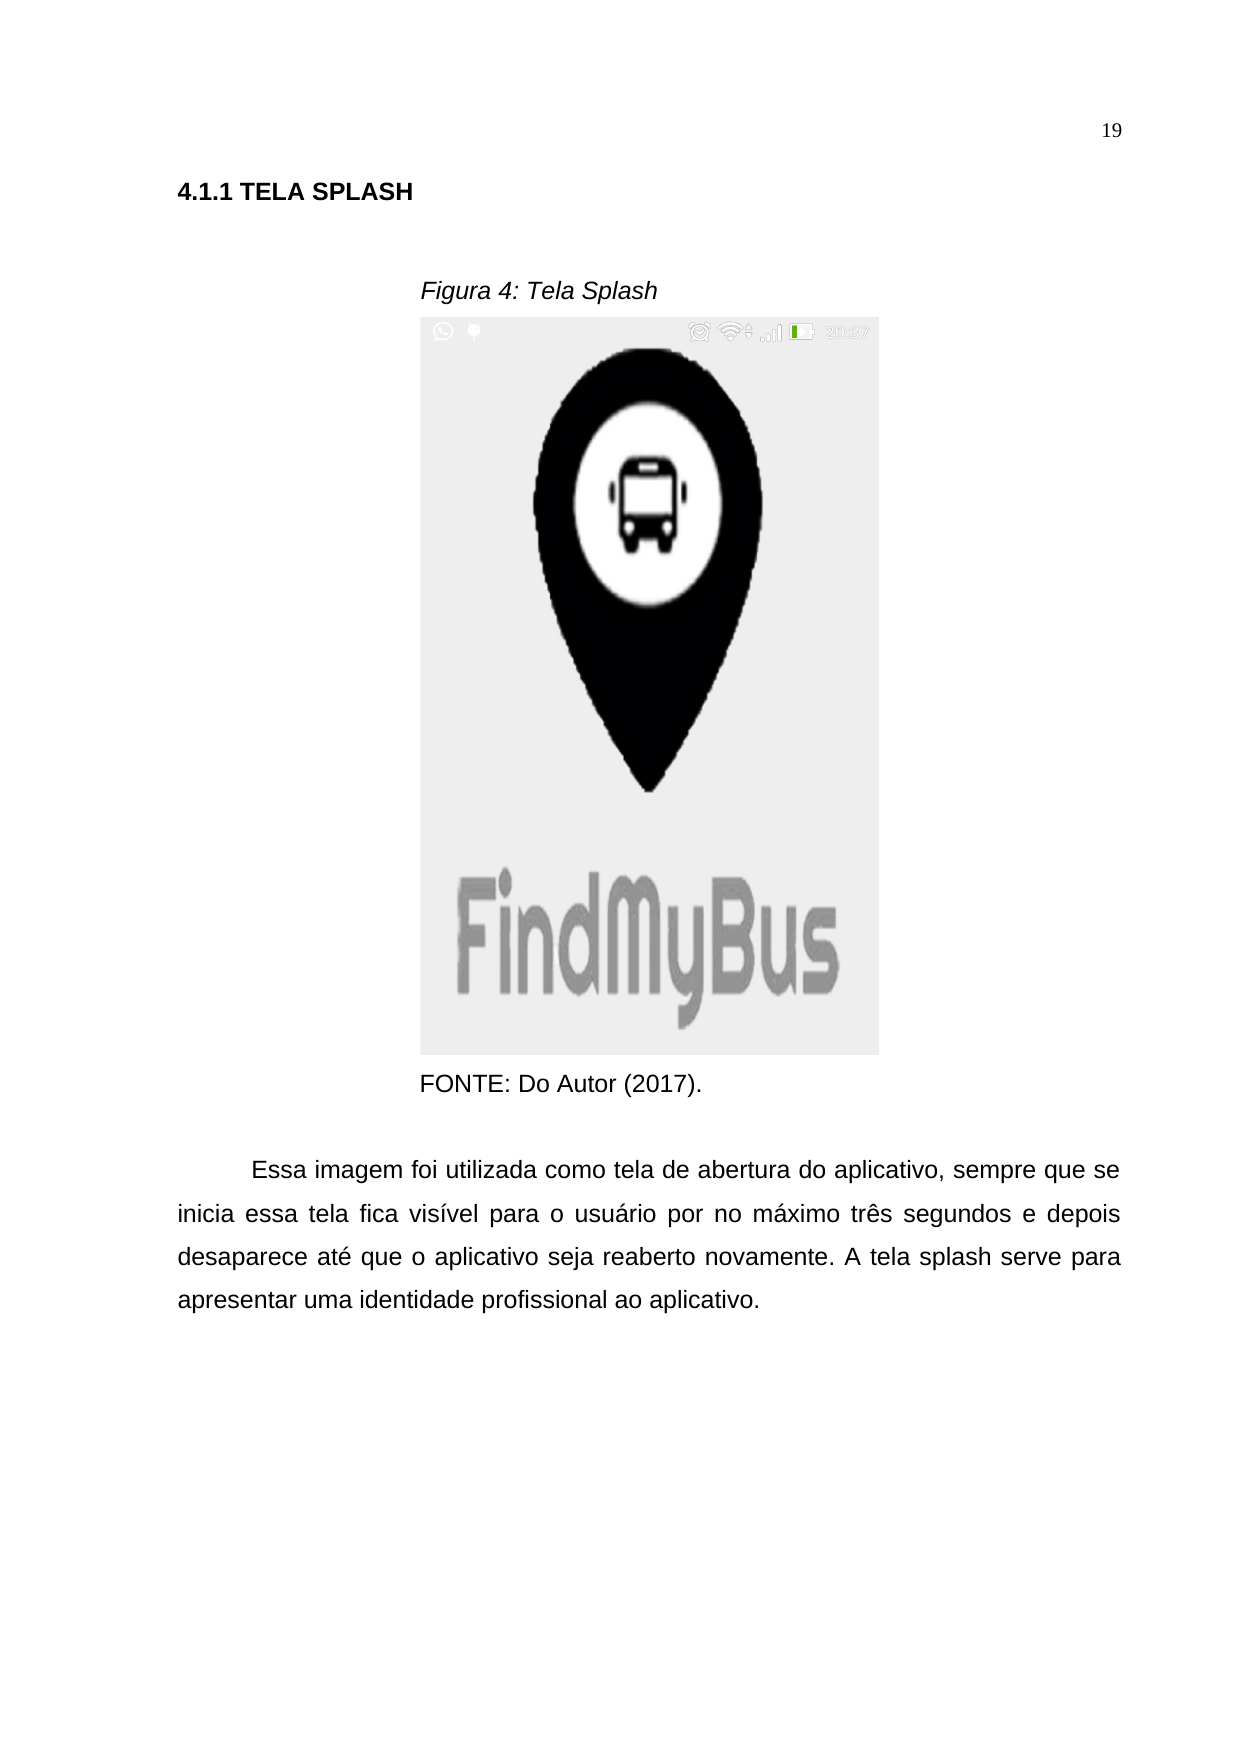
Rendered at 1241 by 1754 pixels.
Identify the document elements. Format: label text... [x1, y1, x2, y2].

text 4.1.1 TELA SPLASH [177, 177, 1122, 206]
text Figura 4: Tela Splash [420, 276, 879, 305]
text Essa imagem foi utilizada como tela de abertura do aplicativo, sempre que se inicia essa tela fica visível para o usuário por no máximo três segundos e depois desaparece até que o aplicativo seja reaberto novamente. A tela splash serve para apresentar uma identidade profissional ao aplicativo. [177, 1156, 1122, 1314]
picture [420, 317, 879, 1055]
text FONTE: Do Autor (2017). [419, 1069, 1122, 1098]
